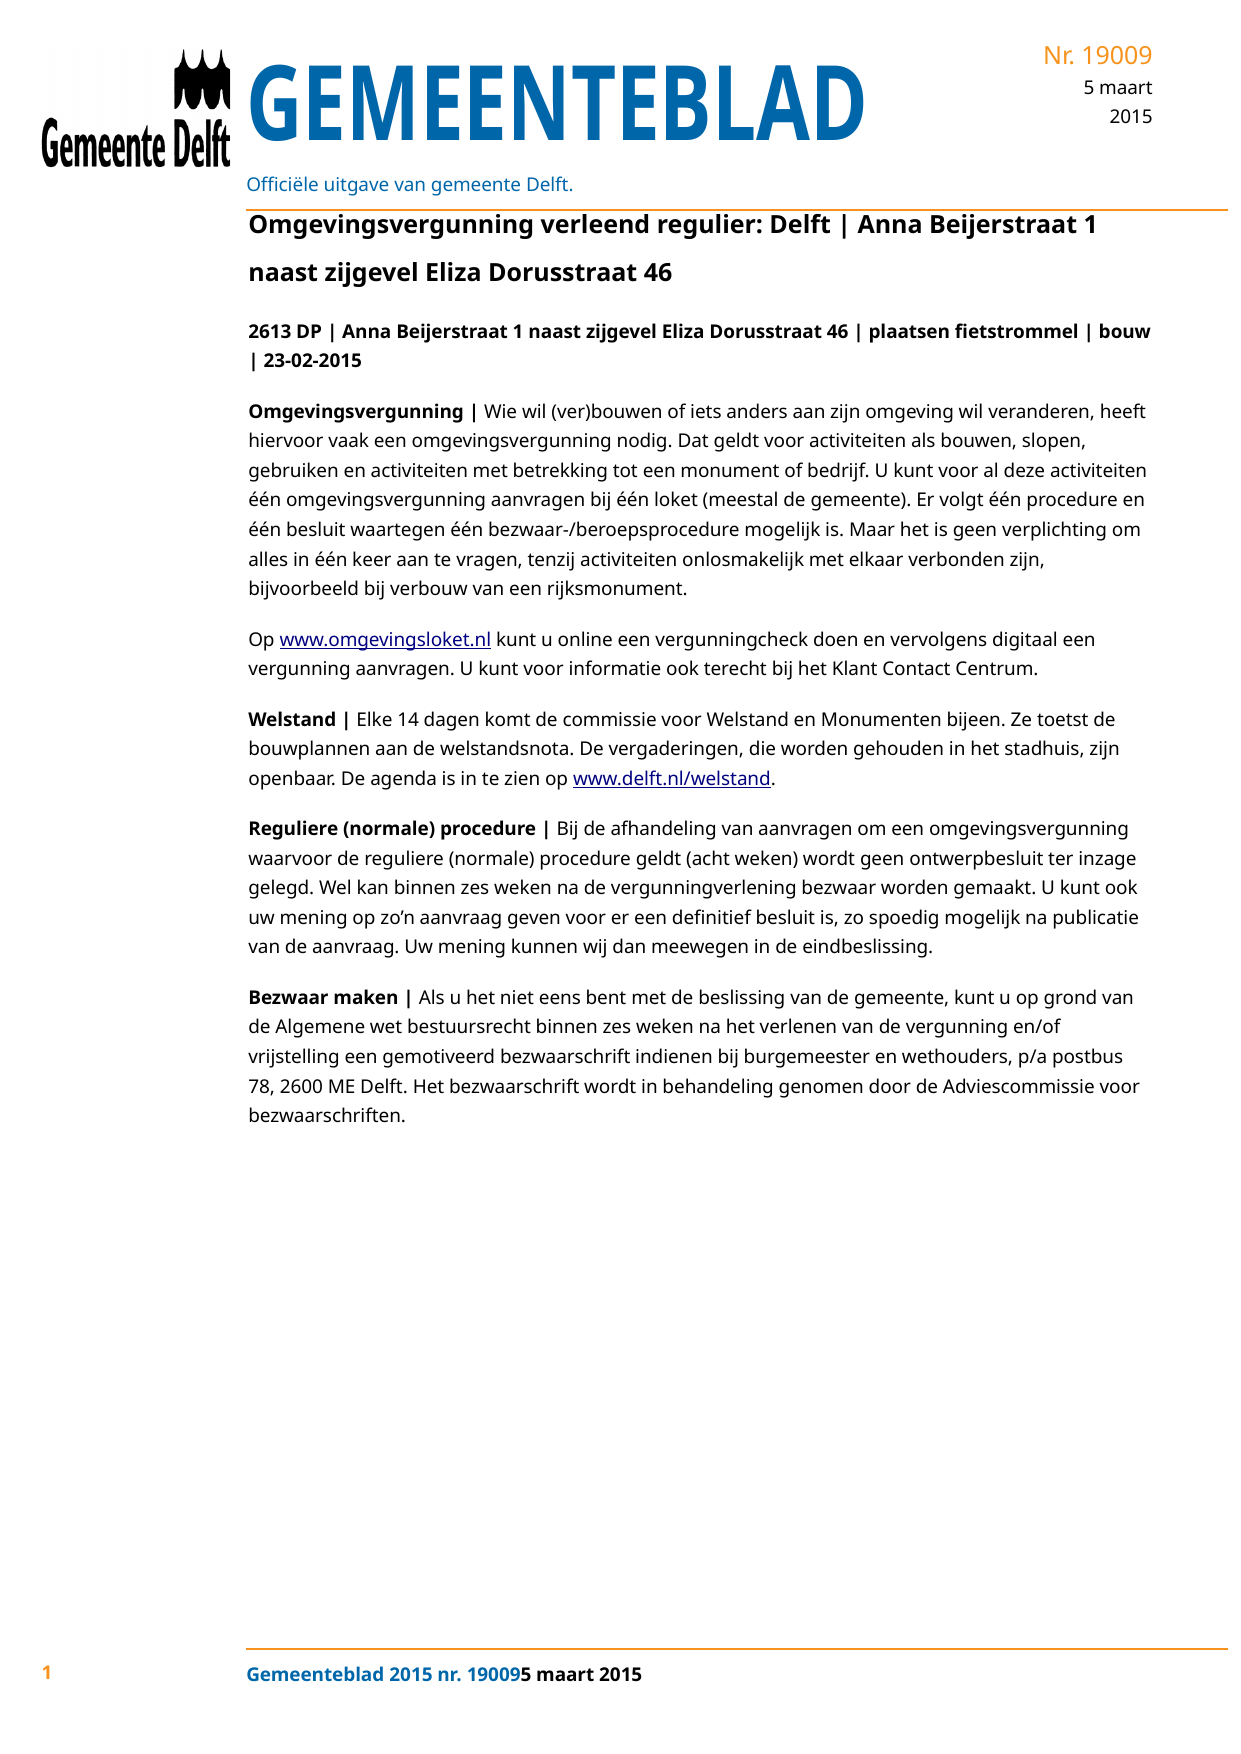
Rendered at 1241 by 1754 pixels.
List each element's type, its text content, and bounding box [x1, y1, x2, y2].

text Omgevingsvergunning | Wie wil (ver)bouwen of iets anders aan zijn omgeving wil veranderen, heeft hiervoor vaak een omgevingsvergunning nodig. Dat geldt voor activiteiten als bouwen, slopen, gebruiken en activiteiten met betrekking tot een monument of bedrijf. U kunt voor al deze activiteiten één omgevingsvergunning aanvragen bij één loket (meestal de gemeente). Er volgt één procedure en één besluit waartegen één bezwaar-/beroepsprocedure mogelijk is. Maar het is geen verplichting om alles in één keer aan te vragen, tenzij activiteiten onlosmakelijk met elkaar verbonden zijn, bijvoorbeeld bij verbouw van een rijksmonument. [248, 398, 1152, 601]
text Bezwaar maken | Als u het niet eens bent met de beslissing van de gemeente, kunt u op grond van de Algemene wet bestuursrecht binnen zes weken na het verlenen van de vergunning en/of vrijstelling een gemotiveerd bezwaarschrift indienen bij burgemeester en wethouders, p/a postbus 78, 2600 ME Delft. Het bezwaarschrift wordt in behandeling genomen door de Adviescommissie voor bezwaarschriften. [248, 984, 1152, 1128]
picture [41, 47, 231, 172]
text Op www.omgevingsloket.nl kunt u online een vergunningcheck doen en vervolgens digitaal een vergunning aanvragen. U kunt voor informatie ook terecht bij het Klant Contact Centrum. [248, 626, 1152, 681]
text Welstand | Elke 14 dagen komt de commissie voor Welstand en Monumenten bijeen. Ze toetst de bouwplannen aan de welstandsnota. De vergaderingen, die worden gehouden in het stadhuis, zijn openbaar. De agenda is in te zien op www.delft.nl/welstand. [248, 706, 1152, 791]
text Omgevingsvergunning verleend regulier: Delft | Anna Beijerstraat 1 naast zijgevel Eliza Dorusstraat 46 [248, 211, 1152, 288]
text 2613 DP | Anna Beijerstraat 1 naast zijgevel Eliza Dorusstraat 46 | plaatsen fietstrommel | bouw | 23-02-2015 [248, 318, 1152, 373]
text Reguliere (normale) procedure | Bij de afhandeling van aanvragen om een omgevingsvergunning waarvoor de reguliere (normale) procedure geldt (acht weken) wordt geen ontwerpbesluit ter inzage gelegd. Wel kan binnen zes weken na de vergunningverlening bezwaar worden gemaakt. U kunt ook uw mening op zo’n aanvraag geven voor er een definitief besluit is, zo spoedig mogelijk na publicatie van de aanvraag. Uw mening kunnen wij dan meewegen in de eindbeslissing. [248, 815, 1152, 959]
